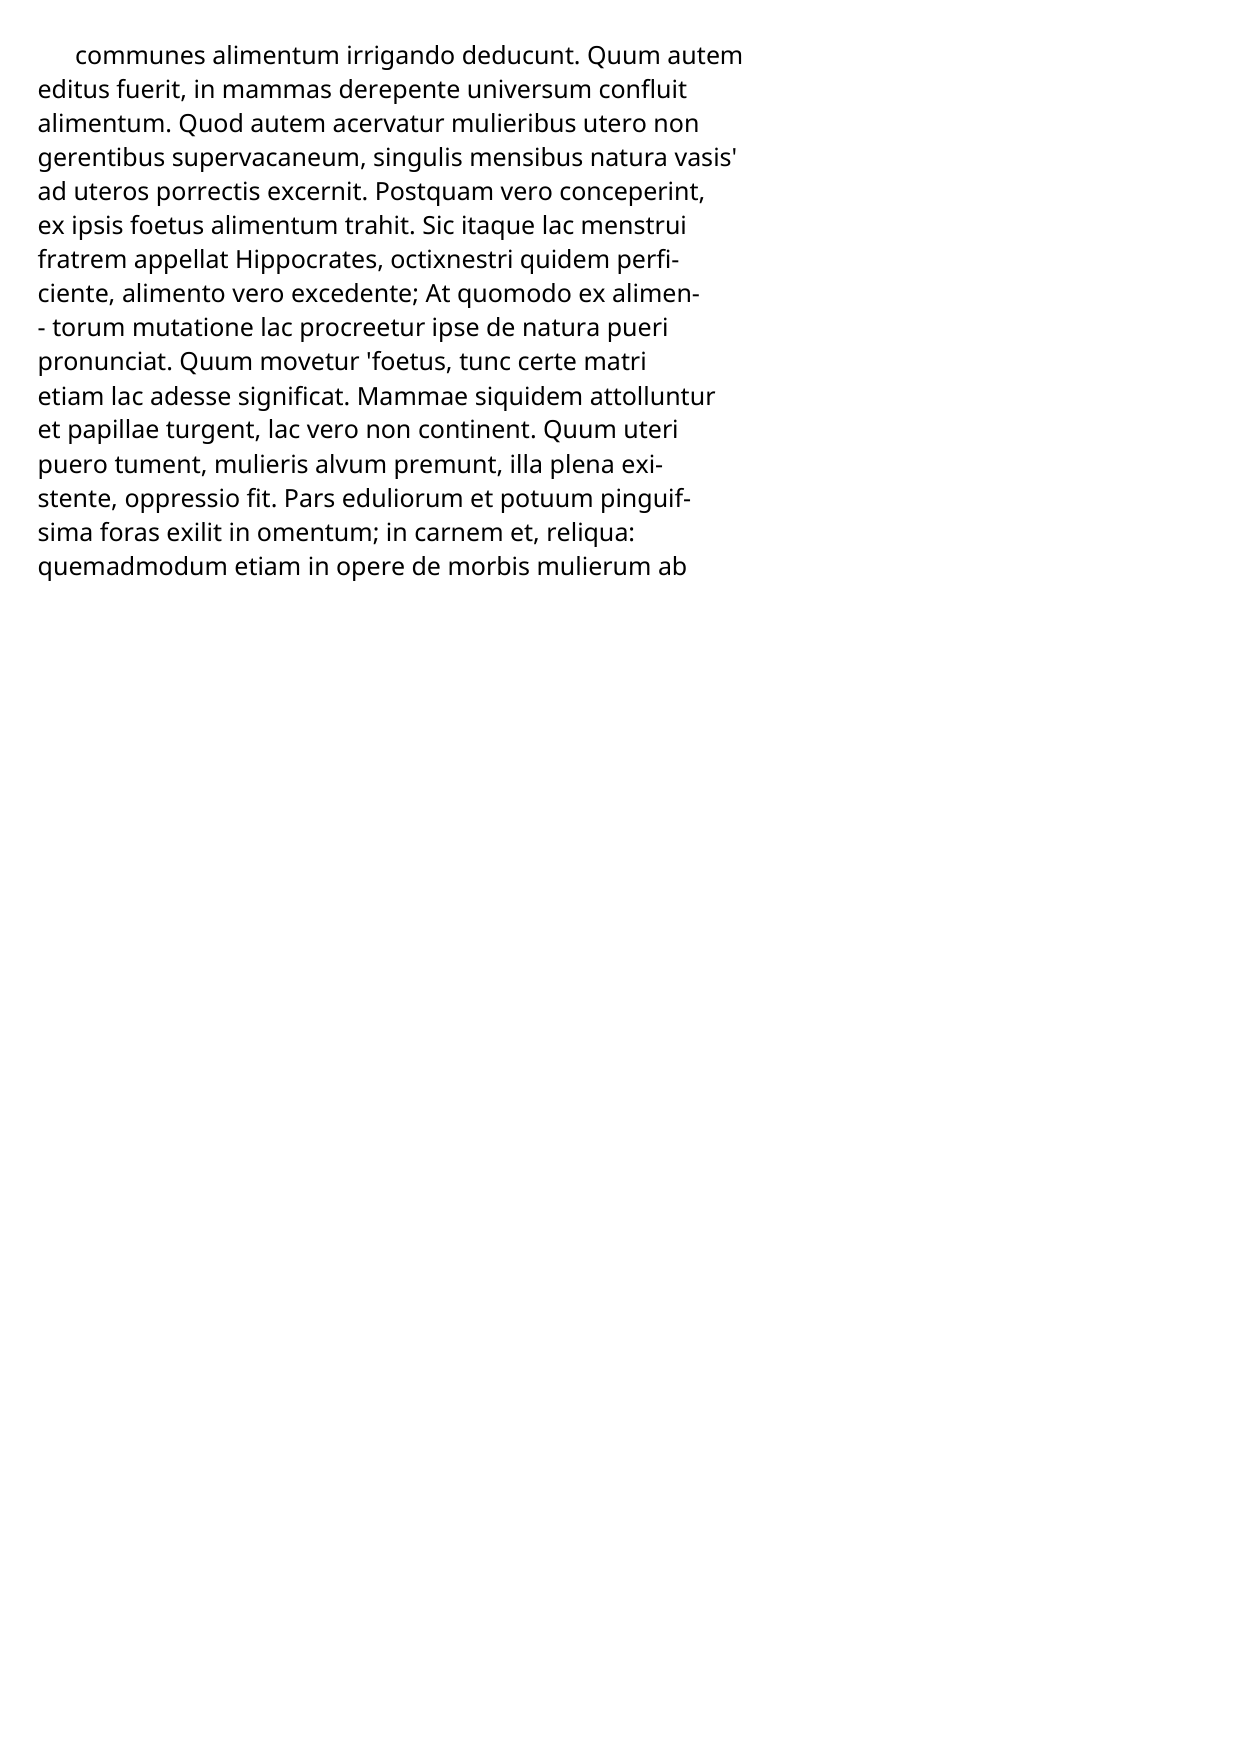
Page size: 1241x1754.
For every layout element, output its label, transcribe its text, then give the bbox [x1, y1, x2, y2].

text pronunciat. Quum movetur 'foetus, tunc certe matri etiam lac adesse significat. Mammae siquidem attolluntur et papillae turgent, lac vero non continent. Quum uteri puero tument, mulieris alvum premunt, illa plena exi- stente, oppressio fit. Pars eduliorum et potuum pinguif- sima foras exilit in omentum; in carnem et, reliqua: quemadmodum etiam in opere de morbis mulierum ab [37, 344, 1203, 582]
text communes alimentum irrigando deducunt. Quum autem editus fuerit, in mammas derepente universum confluit alimentum. Quod autem acervatur mulieribus utero non gerentibus supervacaneum, singulis mensibus natura vasis' ad uteros porrectis excernit. Postquam vero conceperint, ex ipsis foetus alimentum trahit. Sic itaque lac menstrui fratrem appellat Hippocrates, octixnestri quidem perfi- ciente, alimento vero excedente; At quomodo ex alimen- - torum mutatione lac procreetur ipse de natura pueri [37, 37, 1203, 344]
